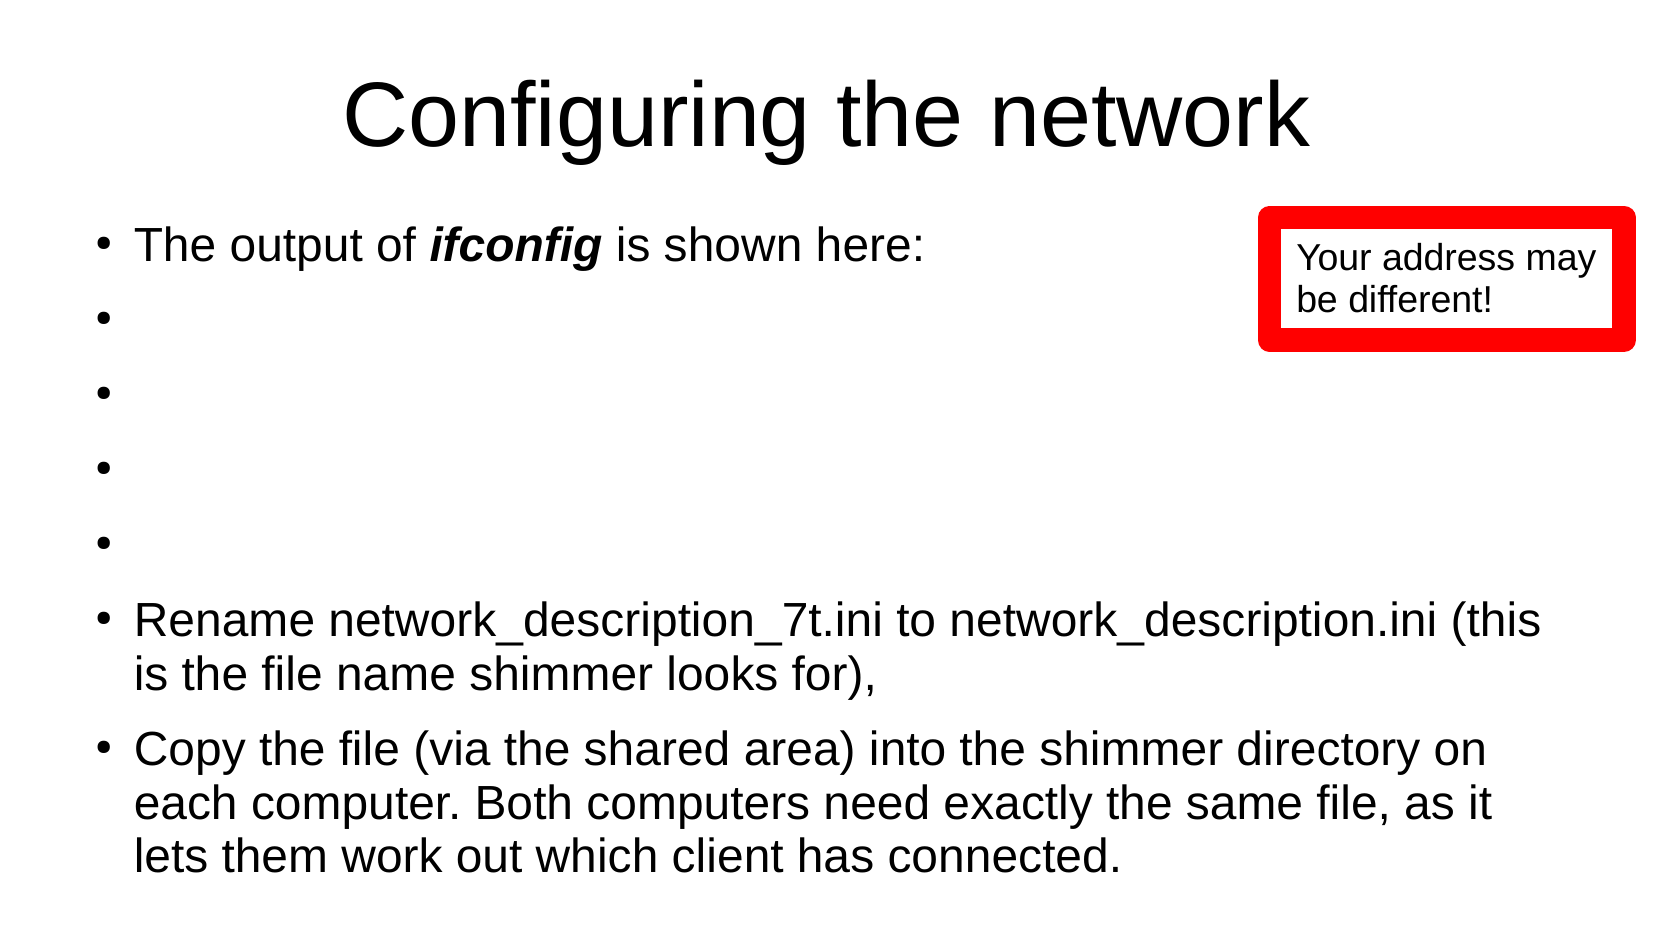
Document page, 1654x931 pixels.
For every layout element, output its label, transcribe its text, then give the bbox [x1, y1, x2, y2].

list The output of ifconfig is shown here: Rename network_description_7t.ini to network_description.ini (this is the file name shimmer looks for), Copy the file (via the shared area) into the shimmer directory on each computer. Both computers need exactly the same file, as it lets them work out which client has connected. [82, 217, 1571, 886]
text_box Your address may be different! [1269, 217, 1625, 341]
title Configuring the network [82, 37, 1571, 193]
